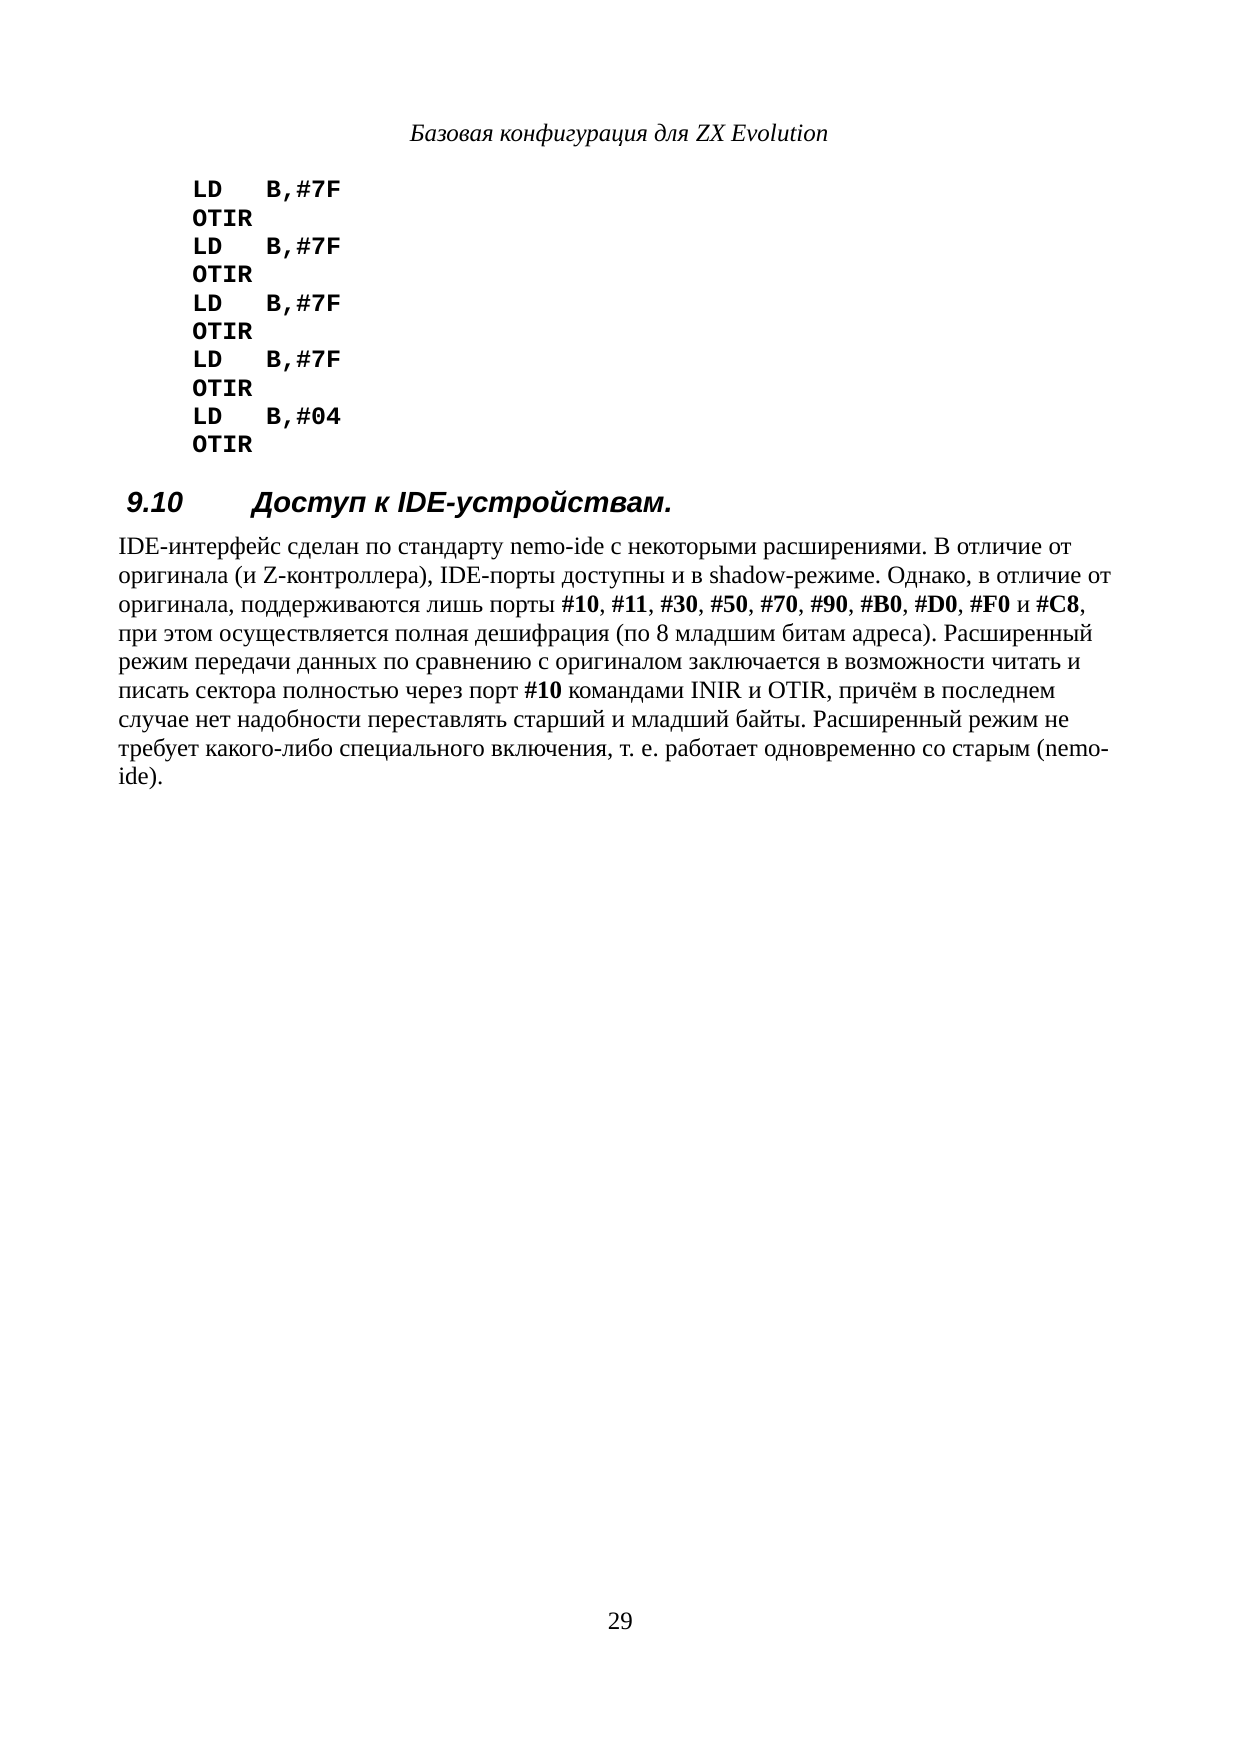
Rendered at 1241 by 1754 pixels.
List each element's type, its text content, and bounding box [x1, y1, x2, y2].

text OTIR [118, 262, 1122, 290]
text IDE-интерфейс сделан по стандарту nemo-ide с некоторыми расширениями. В отличие от оригинала (и Z-контроллера), IDE-порты доступны и в shadow-режиме. Однако, в отличие от оригинала, поддерживаются лишь порты #10, #11, #30, #50, #70, #90, #B0, #D0, #F0 и #C8, при этом осуществляется полная дешифрация (по 8 младшим битам адреса). Расширенный режим передачи данных по сравнению с оригиналом заключается в возможности читать и писать сектора полностью через порт #10 командами INIR и OTIR, причём в последнем случае нет надобности переставлять старший и младший байты. Расширенный режим не требует какого-либо специального включения, т. е. работает одновременно со старым (nemo-ide). [118, 531, 1122, 790]
text OTIR [118, 375, 1122, 404]
text LD B,#7F [118, 234, 1122, 262]
text OTIR [118, 319, 1122, 347]
text LD B,#7F [118, 347, 1122, 375]
text LD B,#7F [118, 290, 1122, 319]
text LD B,#04 [118, 404, 1122, 432]
text LD B,#7F [118, 177, 1122, 205]
text OTIR [118, 432, 1122, 460]
subtitle Доступ к IDE-устройствам. [118, 485, 1122, 519]
text OTIR [118, 205, 1122, 234]
